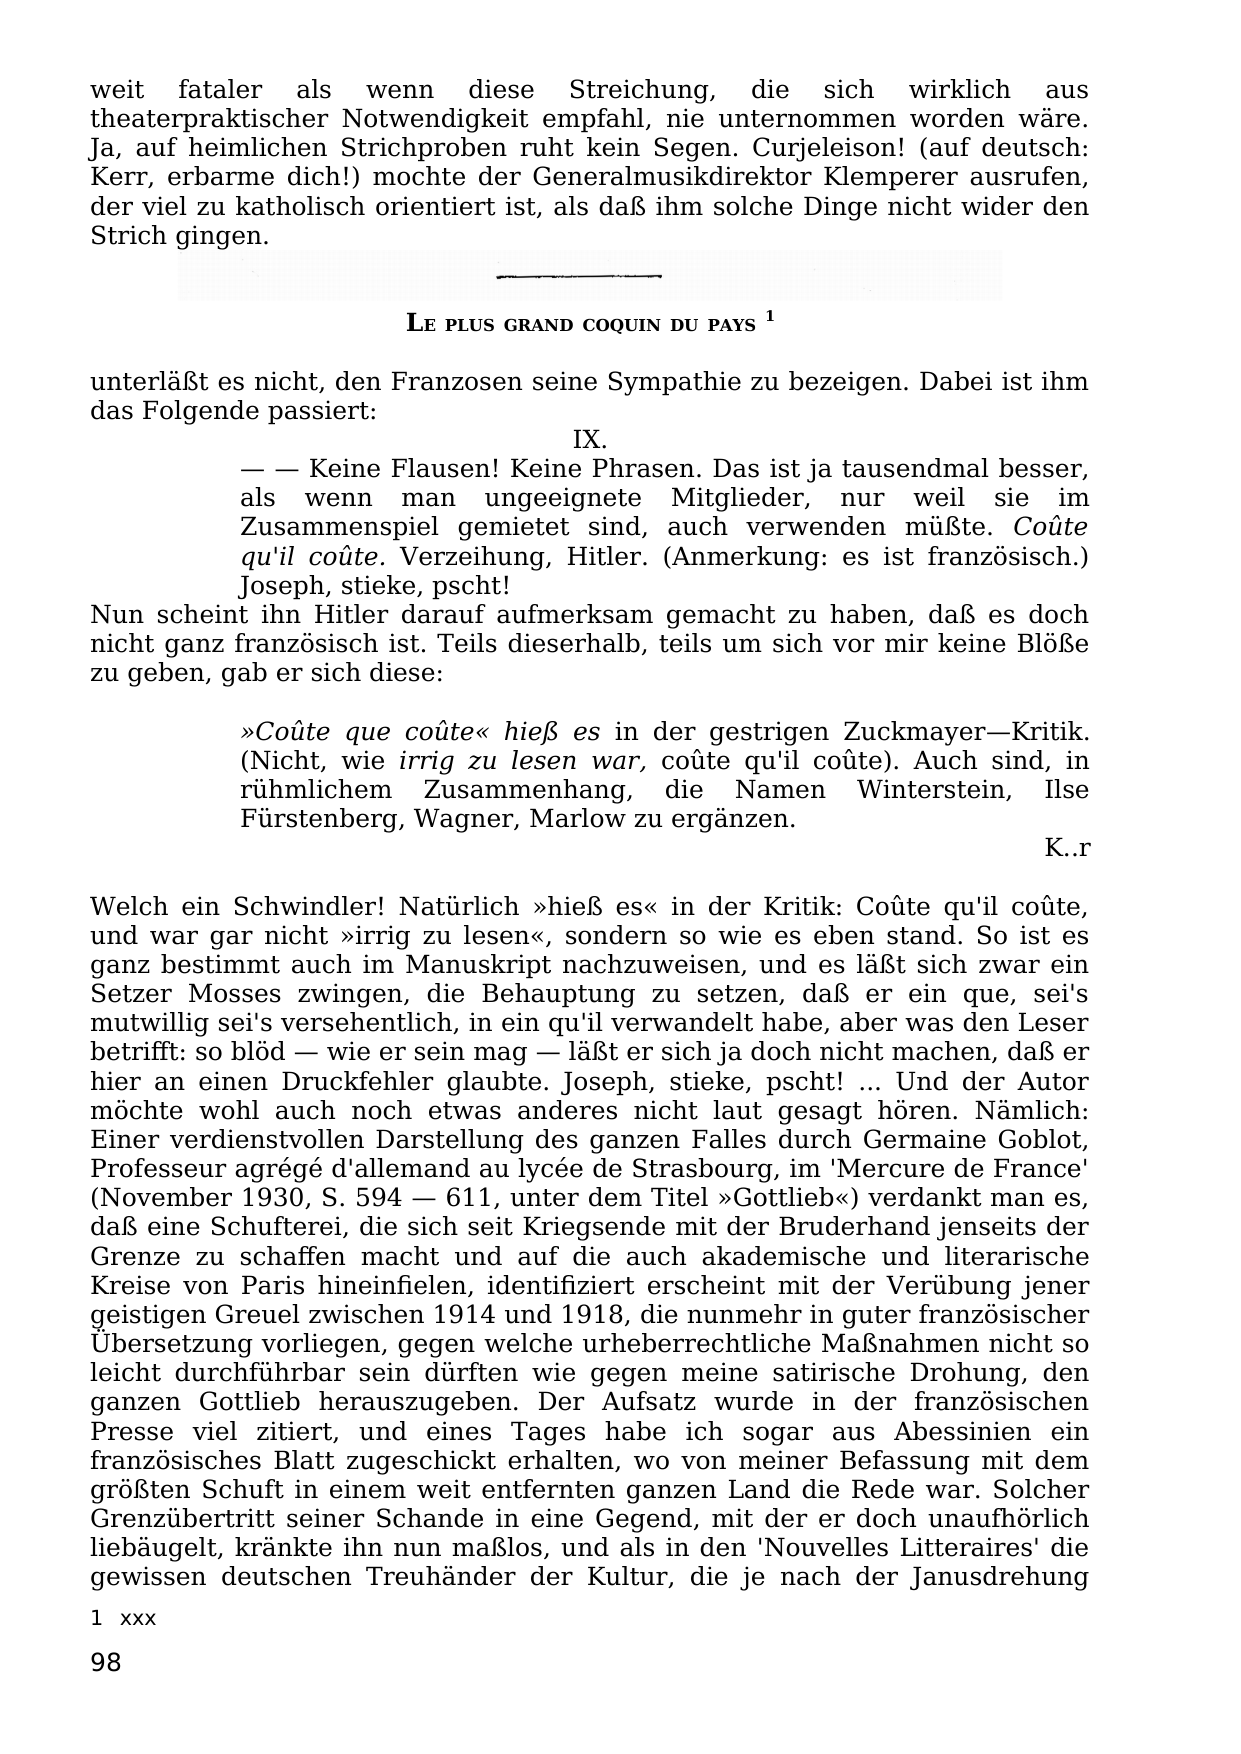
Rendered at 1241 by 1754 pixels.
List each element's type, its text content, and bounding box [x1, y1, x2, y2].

text xxx [90, 1606, 1091, 1631]
text IX. [90, 425, 1091, 454]
text Welch ein Schwindler! Natürlich »hieß es« in der Kritik: Coûte qu'il coûte, und war gar nicht »irrig zu lesen«, sondern so wie es eben stand. So ist es ganz bestimmt auch im Manuskript nachzuweisen, und es läßt sich zwar ein Setzer Mosses zwingen, die Behauptung zu setzen, daß er ein que, sei's mutwillig sei's versehentlich, in ein qu'il verwandelt habe, aber was den Leser betrifft: so blöd — wie er sein mag — läßt er sich ja doch nicht machen, daß er hier an einen Druckfehler glaubte. Joseph, stieke, pscht! ... Und der Autor möchte wohl auch noch etwas anderes nicht laut gesagt hören. Nämlich: Einer verdienstvollen Darstellung des ganzen Falles durch Germaine Goblot, Professeur agrégé d'allemand au lycée de Strasbourg, im 'Mercure de France' (November 1930, S. 594 — 611, unter dem Titel »Gottlieb«) verdankt man es, daß eine Schufterei, die sich seit Kriegsende mit der Bruderhand jenseits der Grenze zu schaffen macht und auf die auch akademische und literarische Kreise von Paris hineinfielen, identifiziert erscheint mit der Verübung jener geistigen Greuel zwischen 1914 und 1918, die nunmehr in guter französischer Übersetzung vorliegen, gegen welche urheberrechtliche Maßnahmen nicht so leicht durchführbar sein dürften wie gegen meine satirische Drohung, den ganzen Gottlieb herauszugeben. Der Aufsatz wurde in der französischen Presse viel zitiert, und eines Tages habe ich sogar aus Abessinien ein französisches Blatt zugeschickt erhalten, wo von meiner Befassung mit dem größten Schuft in einem weit entfernten ganzen Land die Rede war. Solcher Grenzübertritt seiner Schande in eine Gegend, mit der er doch unaufhörlich liebäugelt, kränkte ihn nun maßlos, und als in den 'Nouvelles Litteraires' die gewissen deutschen Treuhänder der Kultur, die je nach der Janusdrehung [90, 892, 1091, 1592]
text »Coûte que coûte« hieß es in der gestrigen Zuckmayer—Kritik. (Nicht, wie irrig zu lesen war, coûte qu'il coûte). Auch sind, in rühmlichem Zusammenhang, die Namen Winterstein, Ilse Fürstenberg, Wagner, Marlow zu ergänzen. [240, 717, 1091, 833]
text — — Keine Flausen! Keine Phrasen. Das ist ja tausendmal besser, als wenn man ungeeignete Mitglieder, nur weil sie im Zusammenspiel gemietet sind, auch verwenden müßte. Coûte qu'il coûte. Verzeihung, Hitler. (Anmerkung: es ist französisch.) Joseph, stieke, pscht! [240, 454, 1091, 600]
text Le plus grand coquin du pays [90, 250, 1091, 337]
text K..r [240, 833, 1091, 862]
text weit fataler als wenn diese Streichung, die sich wirklich aus theaterpraktischer Notwendigkeit empfahl, nie unternommen worden wäre. Ja, auf heimlichen Strichproben ruht kein Segen. Curjeleison! (auf deutsch: Kerr, erbarme dich!) mochte der Generalmusikdirektor Klemperer ausrufen, der viel zu katholisch orientiert ist, als daß ihm solche Dinge nicht wider den Strich gingen. [90, 75, 1091, 250]
text Nun scheint ihn Hitler darauf aufmerksam gemacht zu haben, daß es doch nicht ganz französisch ist. Teils dieserhalb, teils um sich vor mir keine Blöße zu geben, gab er sich diese: [90, 600, 1091, 687]
text unterläßt es nicht, den Franzosen seine Sympathie zu bezeigen. Dabei ist ihm das Folgende passiert: [90, 367, 1091, 425]
picture [177, 250, 1003, 301]
